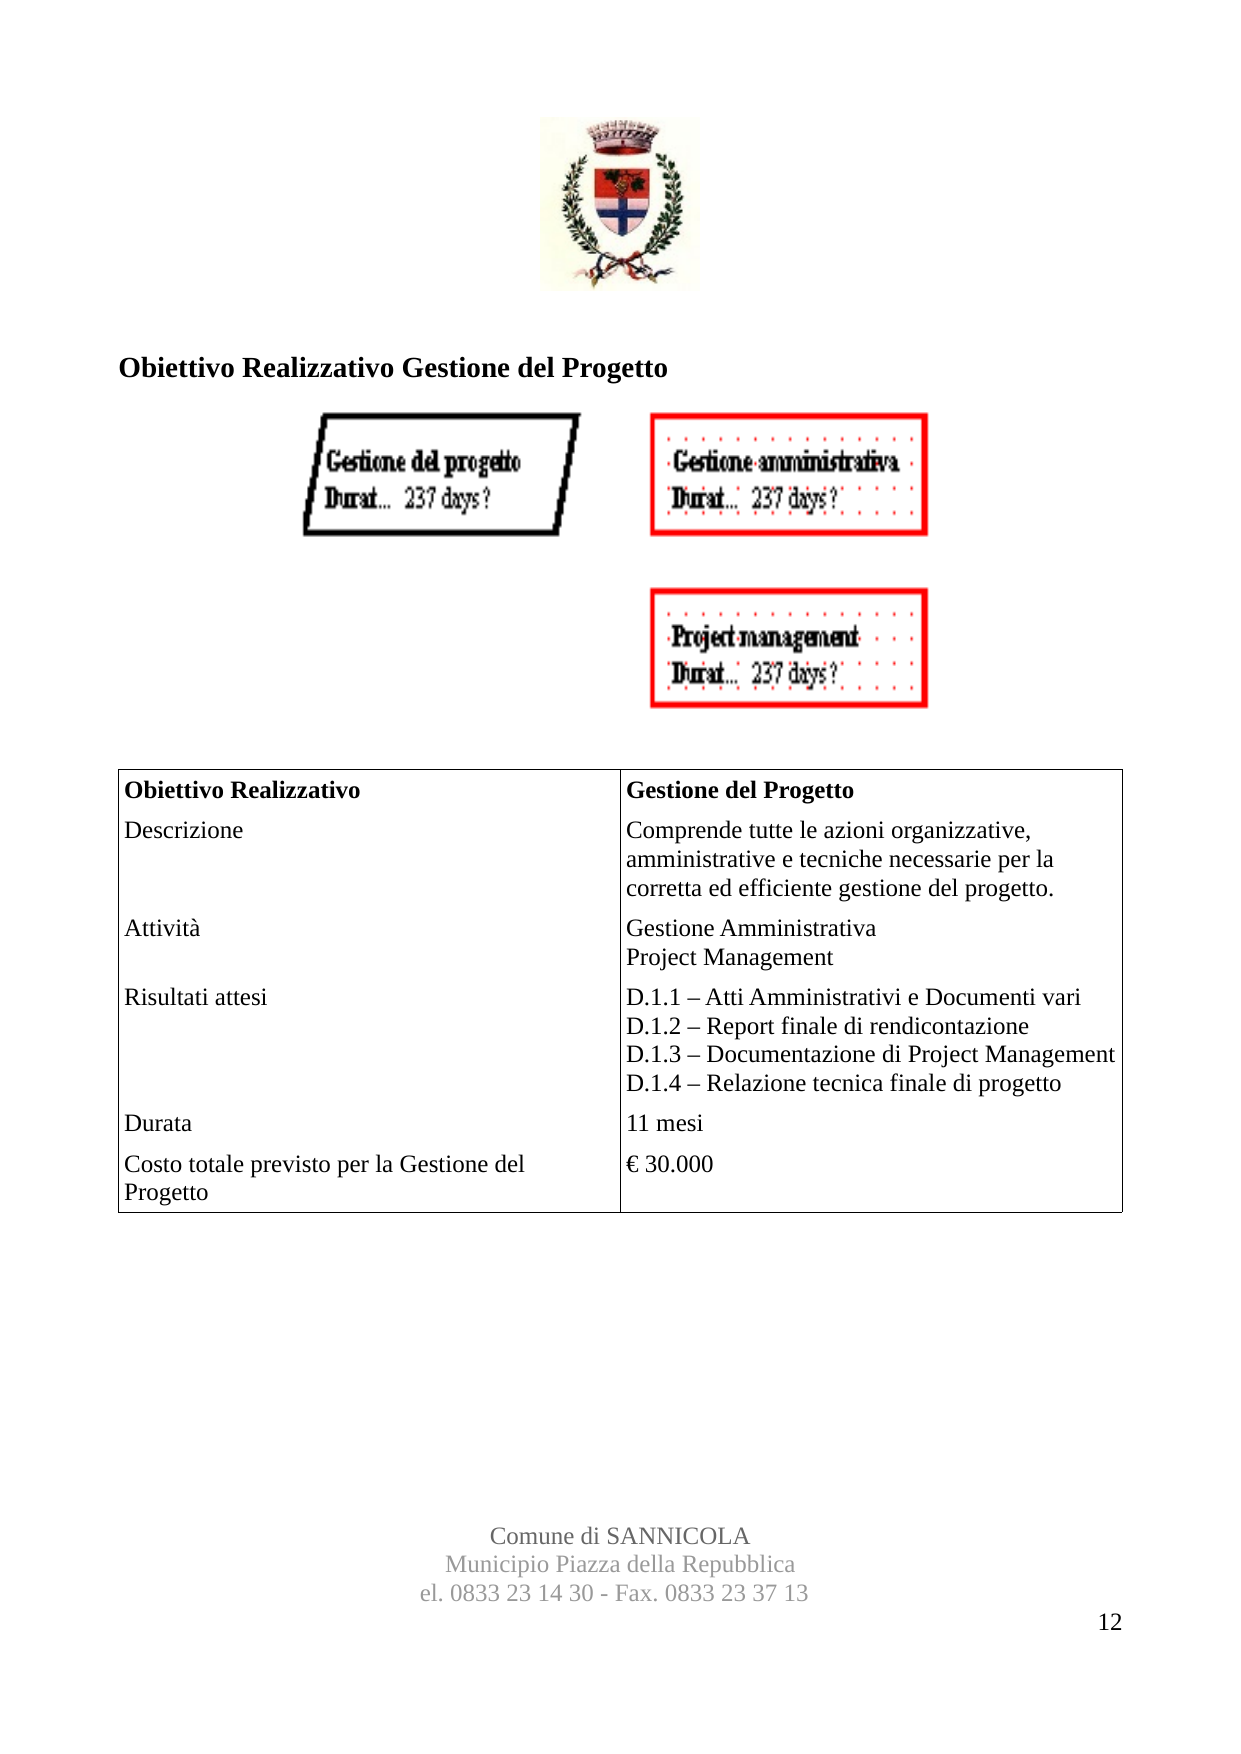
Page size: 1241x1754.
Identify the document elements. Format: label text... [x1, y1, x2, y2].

table_cell Descrizione [119, 810, 620, 907]
picture [540, 117, 700, 291]
text Obiettivo Realizzativo Gestione del Progetto [118, 350, 1122, 383]
table_cell Comprende tutte le azioni organizzative, amministrative e tecniche necessarie per la corretta ed efficiente gestione del progetto. [621, 810, 1122, 907]
table_cell Attività [119, 908, 620, 976]
table_header Obiettivo Realizzativo [119, 770, 620, 810]
table_cell D.1.1 – Atti Amministrativi e Documenti vari D.1.2 – Report finale di rendicontazione D.1.3 – Documentazione di Project Management D.1.4 – Relazione tecnica finale di progetto [621, 976, 1122, 1103]
table_cell 11 mesi [621, 1103, 1122, 1143]
table_cell Gestione Amministrativa Project Management [621, 908, 1122, 976]
table_cell Costo totale previsto per la Gestione del Progetto [119, 1143, 620, 1212]
table_cell Risultati attesi [119, 976, 620, 1103]
table_cell € 30.000 [621, 1143, 1122, 1212]
picture [293, 412, 948, 712]
table_cell Durata [119, 1103, 620, 1143]
table_header Gestione del Progetto [621, 770, 1122, 810]
